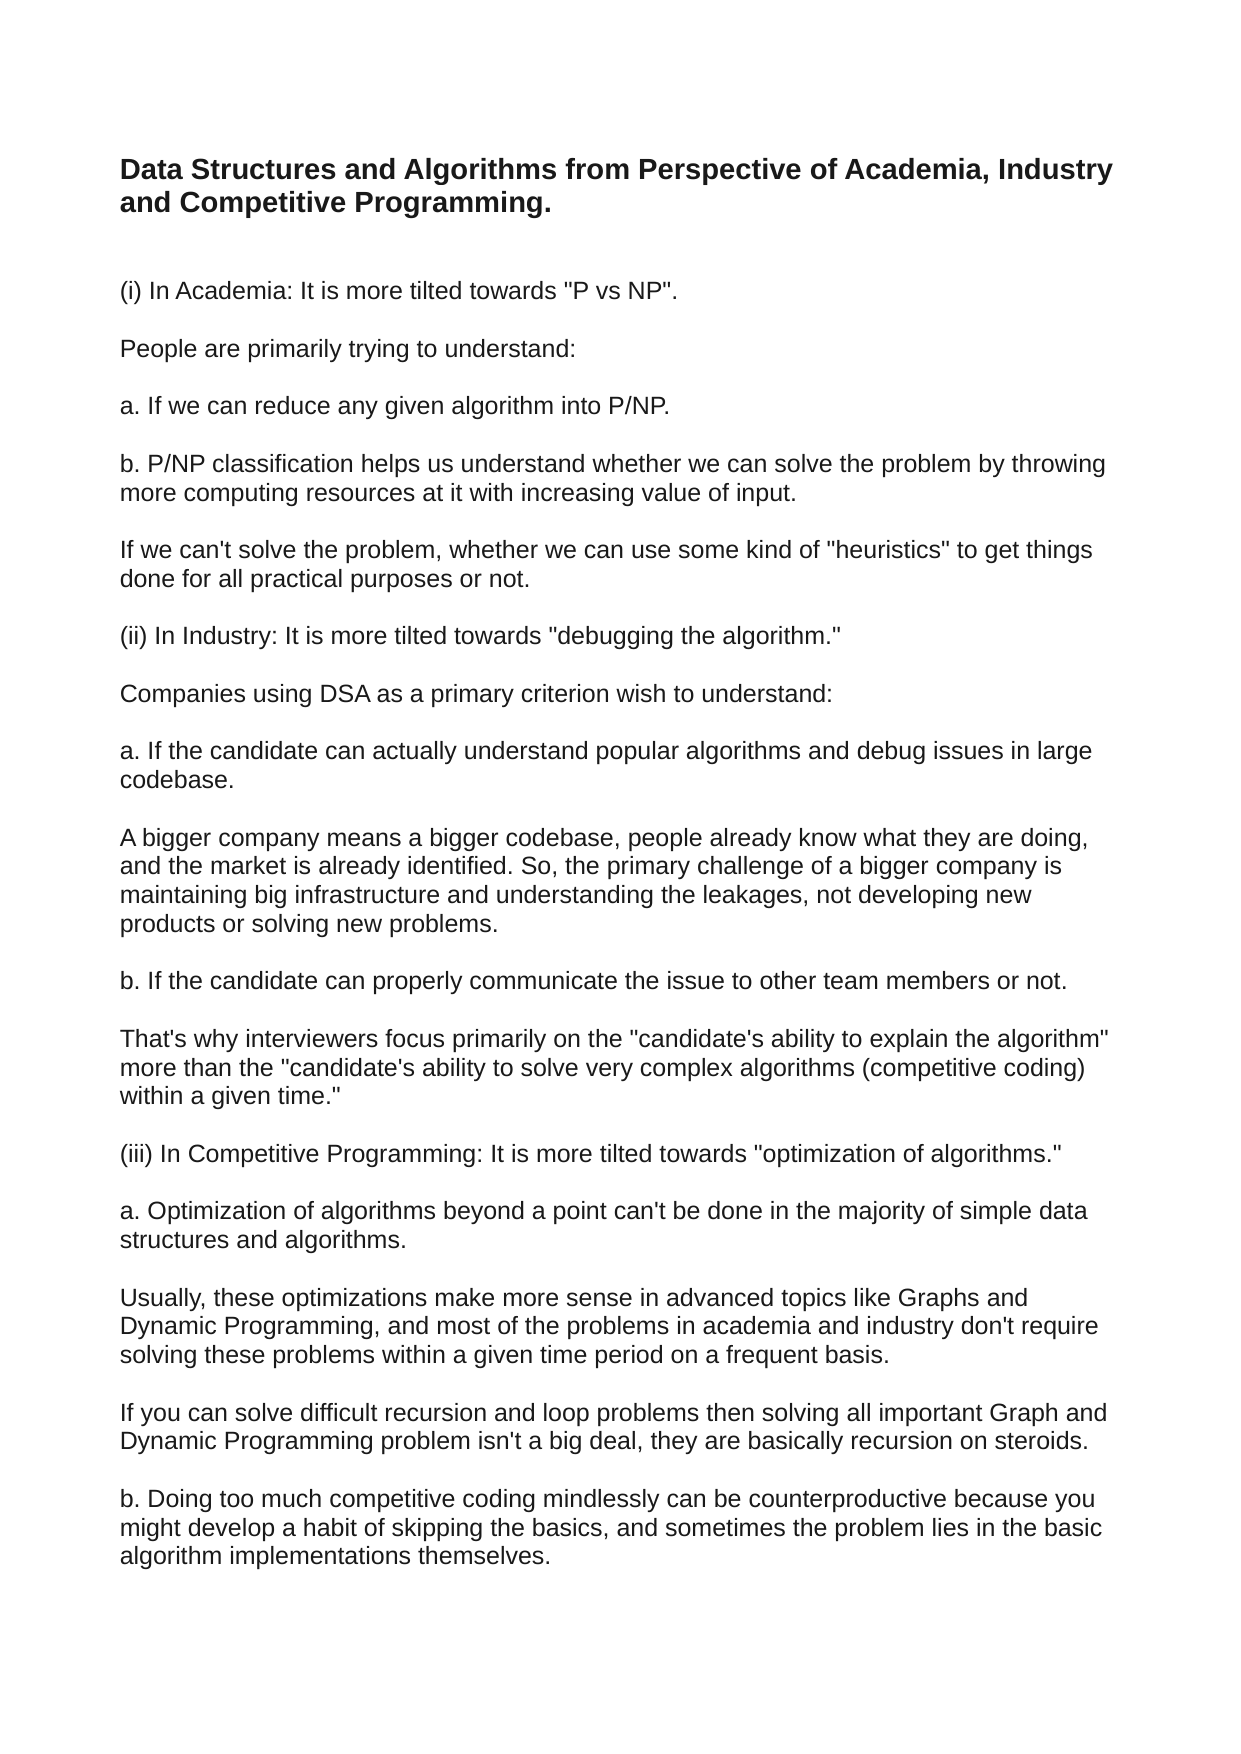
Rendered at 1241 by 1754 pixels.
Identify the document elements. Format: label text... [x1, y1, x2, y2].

text (i) In Academia: It is more tilted towards "P vs NP". People are primarily trying to understand: a. If we can reduce any given algorithm into P/NP. b. P/NP classification helps us understand whether we can solve the problem by throwing more computing resources at it with increasing value of input. If we can't solve the problem, whether we can use some kind of "heuristics" to get things done for all practical purposes or not. (ii) In Industry: It is more tilted towards "debugging the algorithm." Companies using DSA as a primary criterion wish to understand: a. If the candidate can actually understand popular algorithms and debug issues in large codebase. A bigger company means a bigger codebase, people already know what they are doing, and the market is already identified. So, the primary challenge of a bigger company is maintaining big infrastructure and understanding the leakages, not developing new products or solving new problems. b. If the candidate can properly communicate the issue to other team members or not. That's why interviewers focus primarily on the "candidate's ability to explain the algorithm" more than the "candidate's ability to solve very complex algorithms (competitive coding) within a given time." (iii) In Competitive Programming: It is more tilted towards "optimization of algorithms." a. Optimization of algorithms beyond a point can't be done in the majority of simple data structures and algorithms. Usually, these optimizations make more sense in advanced topics like Graphs and Dynamic Programming, and most of the problems in academia and industry don't require solving these problems within a given time period on a frequent basis. If you can solve difficult recursion and loop problems then solving all important Graph and Dynamic Programming problem isn't a big deal, they are basically recursion on steroids. b. Doing too much competitive coding mindlessly can be counterproductive because you might develop a habit of skipping the basics, and sometimes the problem lies in the basic algorithm implementations themselves. [118, 276, 1122, 1570]
text Data Structures and Algorithms from Perspective of Academia, Industry and Competitive Programming. [118, 152, 1122, 219]
